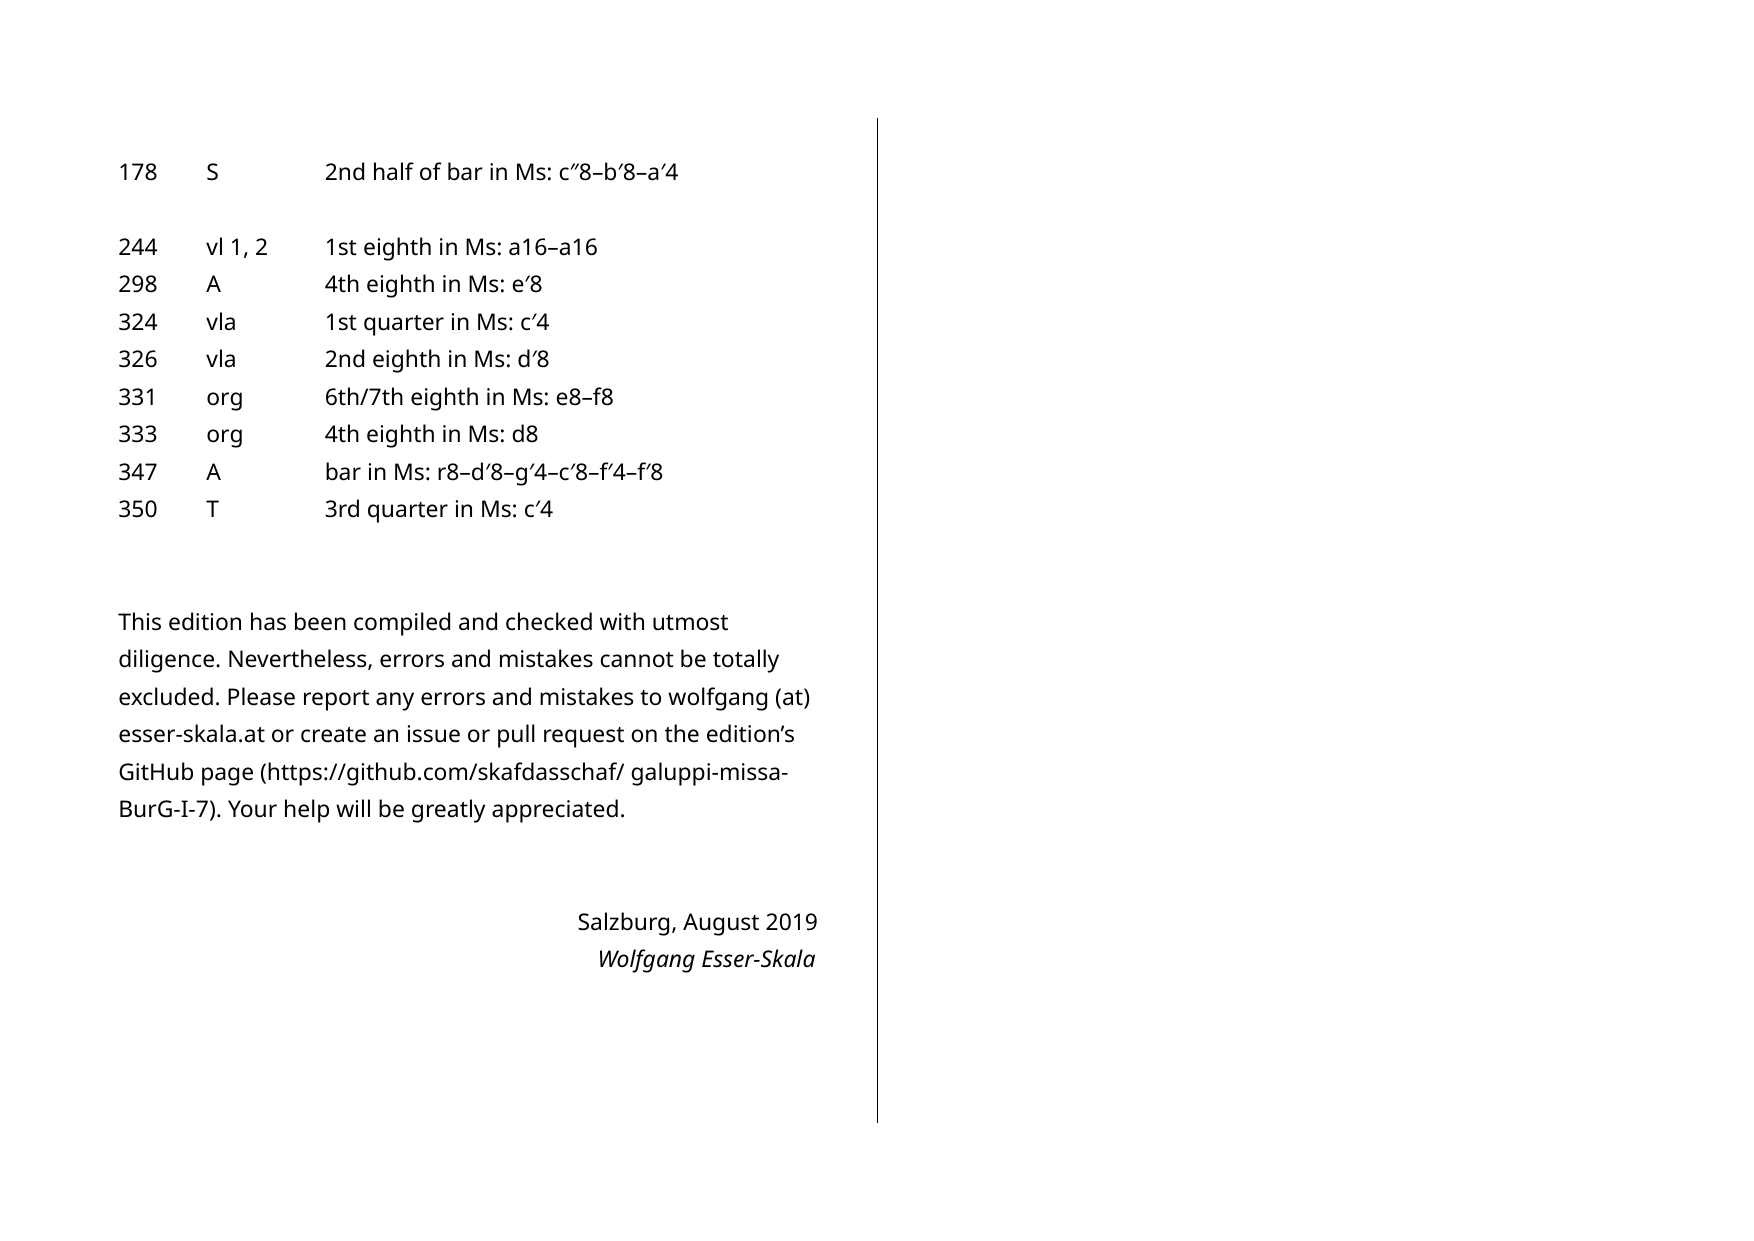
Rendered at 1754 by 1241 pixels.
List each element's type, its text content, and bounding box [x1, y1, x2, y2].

text Salzburg, August 2019 Wolfgang Esser-Skala [118, 906, 818, 974]
text 178 S 2nd half of bar in Ms: c″8–b′8–a′4 244 vl 1, 2 1st eighth in Ms: a16–a16 298 A 4th eighth in Ms: e′8 324 vla 1st quarter in Ms: c′4 326 vla 2nd eighth in Ms: d′8 331 org 6th/7th eighth in Ms: e8–f8 333 org 4th eighth in Ms: d8 347 A bar in Ms: r8–d′8–g′4–c′8–f′4–f′8 350 T 3rd quarter in Ms: c′4 This edition has been compiled and checked with utmost diligence. Nevertheless, errors and mistakes cannot be totally excluded. Please report any errors and mistakes to wolfgang (at) esser-skala.at or create an issue or pull request on the edition’s GitHub page (https://github.com/skafdasschaf/ galuppi-missa-BurG-I-7). Your help will be greatly appreciated. [118, 118, 818, 824]
